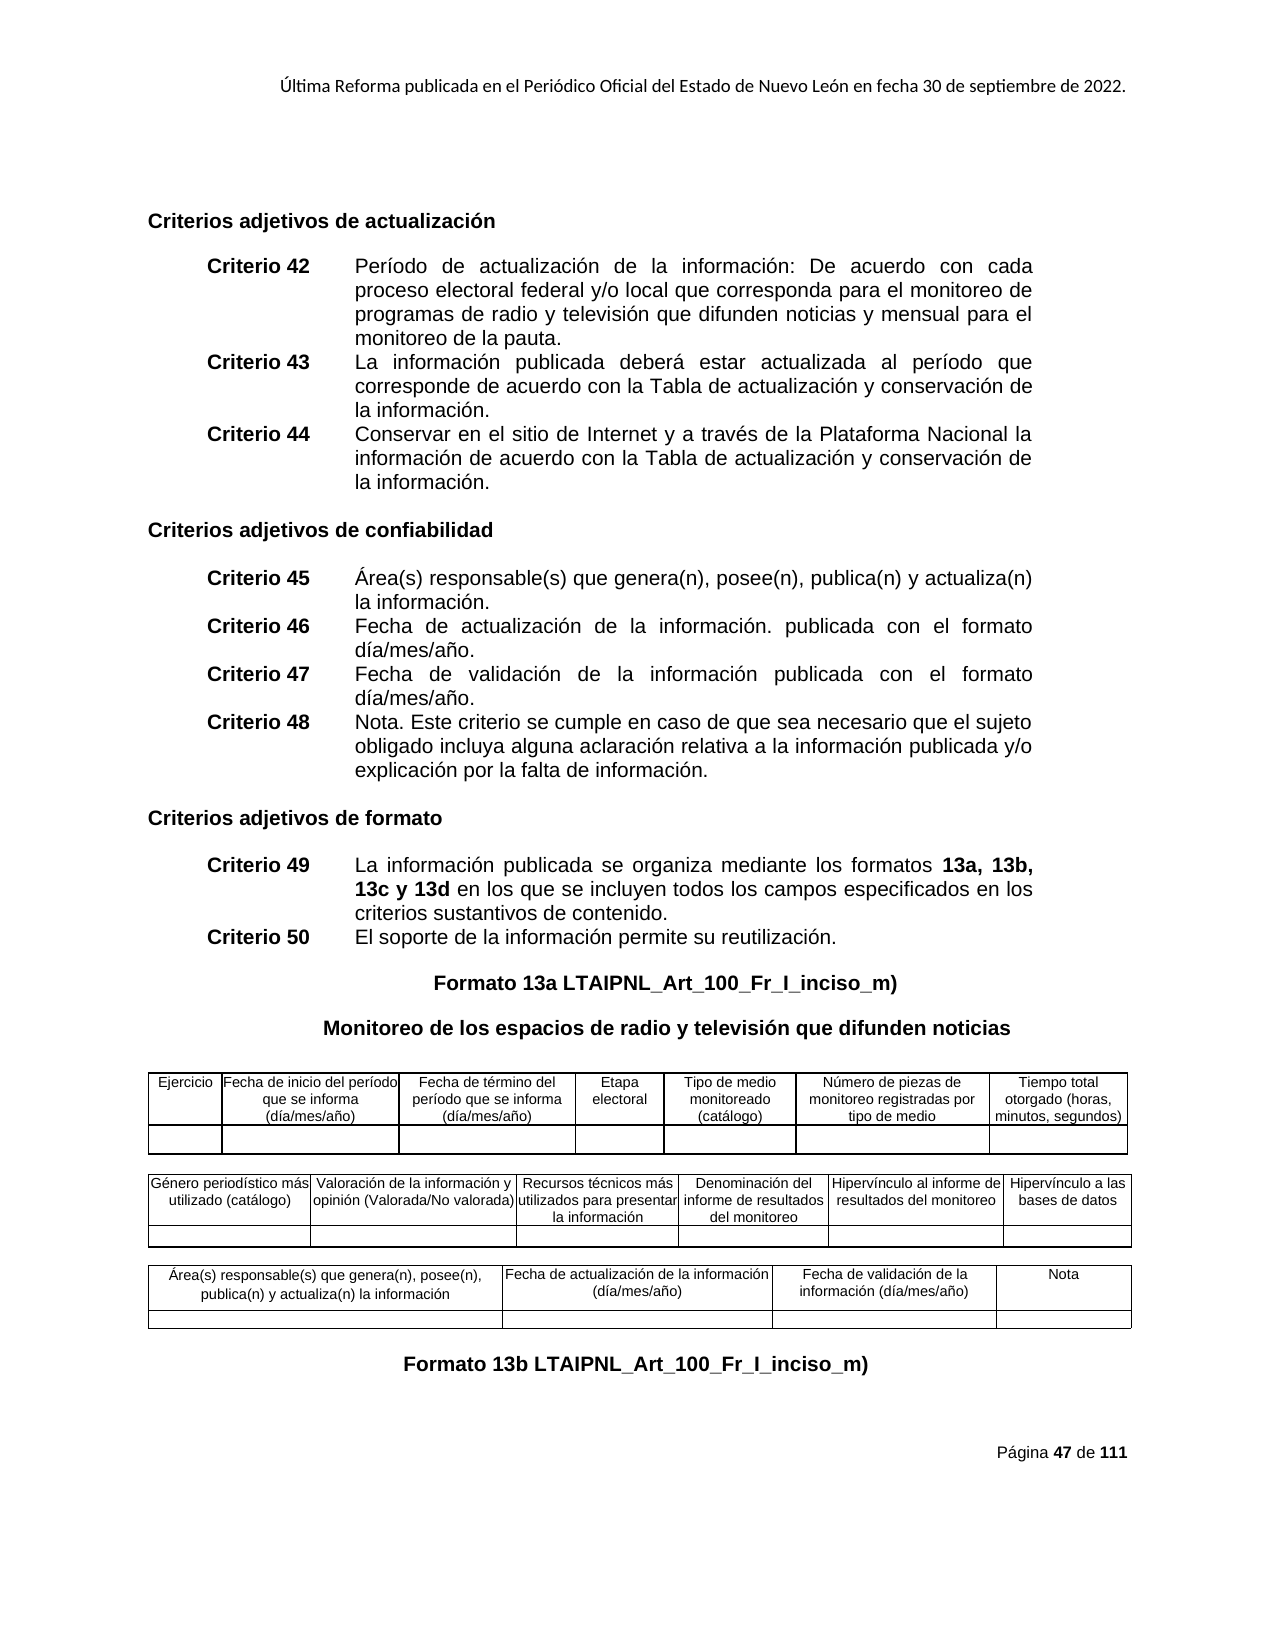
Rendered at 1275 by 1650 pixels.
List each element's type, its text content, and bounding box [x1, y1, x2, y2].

subtitle Formato 13a LTAIPNL_Art_100_Fr_I_inciso_m) [207, 971, 1124, 994]
table_cell [576, 1126, 663, 1153]
table_header Denominación del informe de resultados del monitoreo [679, 1175, 828, 1225]
table_cell [311, 1226, 516, 1246]
table_cell [517, 1226, 678, 1246]
table_cell [797, 1126, 989, 1153]
table_cell [149, 1226, 310, 1246]
table_cell [223, 1126, 398, 1153]
table_header Etapa electoral [576, 1074, 663, 1124]
table_cell [149, 1126, 221, 1153]
table_cell [503, 1311, 772, 1327]
text Monitoreo de los espacios de radio y televisión que difunden noticias [207, 1018, 1127, 1040]
table_cell [829, 1226, 1003, 1246]
text Criterio 50 El soporte de la información permite su reutilización. [207, 925, 1033, 949]
table_header Hipervínculo al informe de resultados del monitoreo [829, 1175, 1003, 1225]
text Criterio 49 La información publicada se organiza mediante los formatos 13a, 13b, 13c y 13d en los que se incluyen todos los campos especificados en los criterios sustantivos de contenido. [207, 853, 1033, 925]
table_cell [990, 1126, 1127, 1153]
table_cell [1004, 1226, 1131, 1246]
text Criterio 47 Fecha de validación de la información publicada con el formato día/mes/año. [207, 662, 1033, 709]
text Criterio 46 Fecha de actualización de la información. publicada con el formato día/mes/año. [207, 614, 1033, 662]
table_cell [149, 1311, 502, 1327]
table_header Fecha de término del período que se informa (día/mes/año) [400, 1074, 575, 1124]
text Criterio 45 Área(s) responsable(s) que genera(n), posee(n), publica(n) y actualiza(n) la información. [207, 566, 1033, 614]
table_header Fecha de inicio del período que se informa (día/mes/año) [223, 1074, 398, 1124]
table_header Valoración de la información y opinión (Valorada/No valorada) [311, 1175, 516, 1225]
text Criterios adjetivos de formato [148, 805, 1127, 829]
text Criterio 44 Conservar en el sitio de Internet y a través de la Plataforma Nacional la información de acuerdo con la Tabla de actualización y conservación de la información. [207, 422, 1033, 494]
table_cell [679, 1226, 828, 1246]
table_header Fecha de validación de la información (día/mes/año) [773, 1266, 996, 1310]
table_header Género periodístico más utilizado (catálogo) [149, 1175, 310, 1225]
text Criterios adjetivos de confiabilidad [148, 518, 1127, 542]
text Criterio 42 Período de actualización de la información: De acuerdo con cada proceso electoral federal y/o local que corresponda para el monitoreo de programas de radio y televisión que difunden noticias y mensual para el monitoreo de la pauta. [207, 254, 1033, 350]
text Criterio 43 La información publicada deberá estar actualizada al período que corresponde de acuerdo con la Tabla de actualización y conservación de la información. [207, 350, 1033, 422]
table_header Recursos técnicos más utilizados para presentar la información [517, 1175, 678, 1225]
subtitle Formato 13b LTAIPNL_Art_100_Fr_I_inciso_m) [148, 1352, 1124, 1376]
table_cell [997, 1311, 1131, 1327]
table_header Número de piezas de monitoreo registradas por tipo de medio [797, 1074, 989, 1124]
table_header Área(s) responsable(s) que genera(n), posee(n), publica(n) y actualiza(n) la información [149, 1266, 502, 1310]
table_header Hipervínculo a las bases de datos [1004, 1175, 1131, 1225]
table_cell [773, 1311, 996, 1327]
table_cell [400, 1126, 575, 1153]
table_header Tipo de medio monitoreado (catálogo) [665, 1074, 795, 1124]
table_header Nota [997, 1266, 1131, 1310]
table_header Tiempo total otorgado (horas, minutos, segundos) [990, 1074, 1127, 1124]
text Criterio 48 Nota. Este criterio se cumple en caso de que sea necesario que el sujeto obligado incluya alguna aclaración relativa a la información publicada y/o explicación por la falta de información. [207, 709, 1033, 781]
table_cell [665, 1126, 795, 1153]
table_header Fecha de actualización de la información (día/mes/año) [503, 1266, 772, 1310]
table_header Ejercicio [149, 1074, 221, 1124]
text Criterios adjetivos de actualización [148, 209, 1127, 233]
